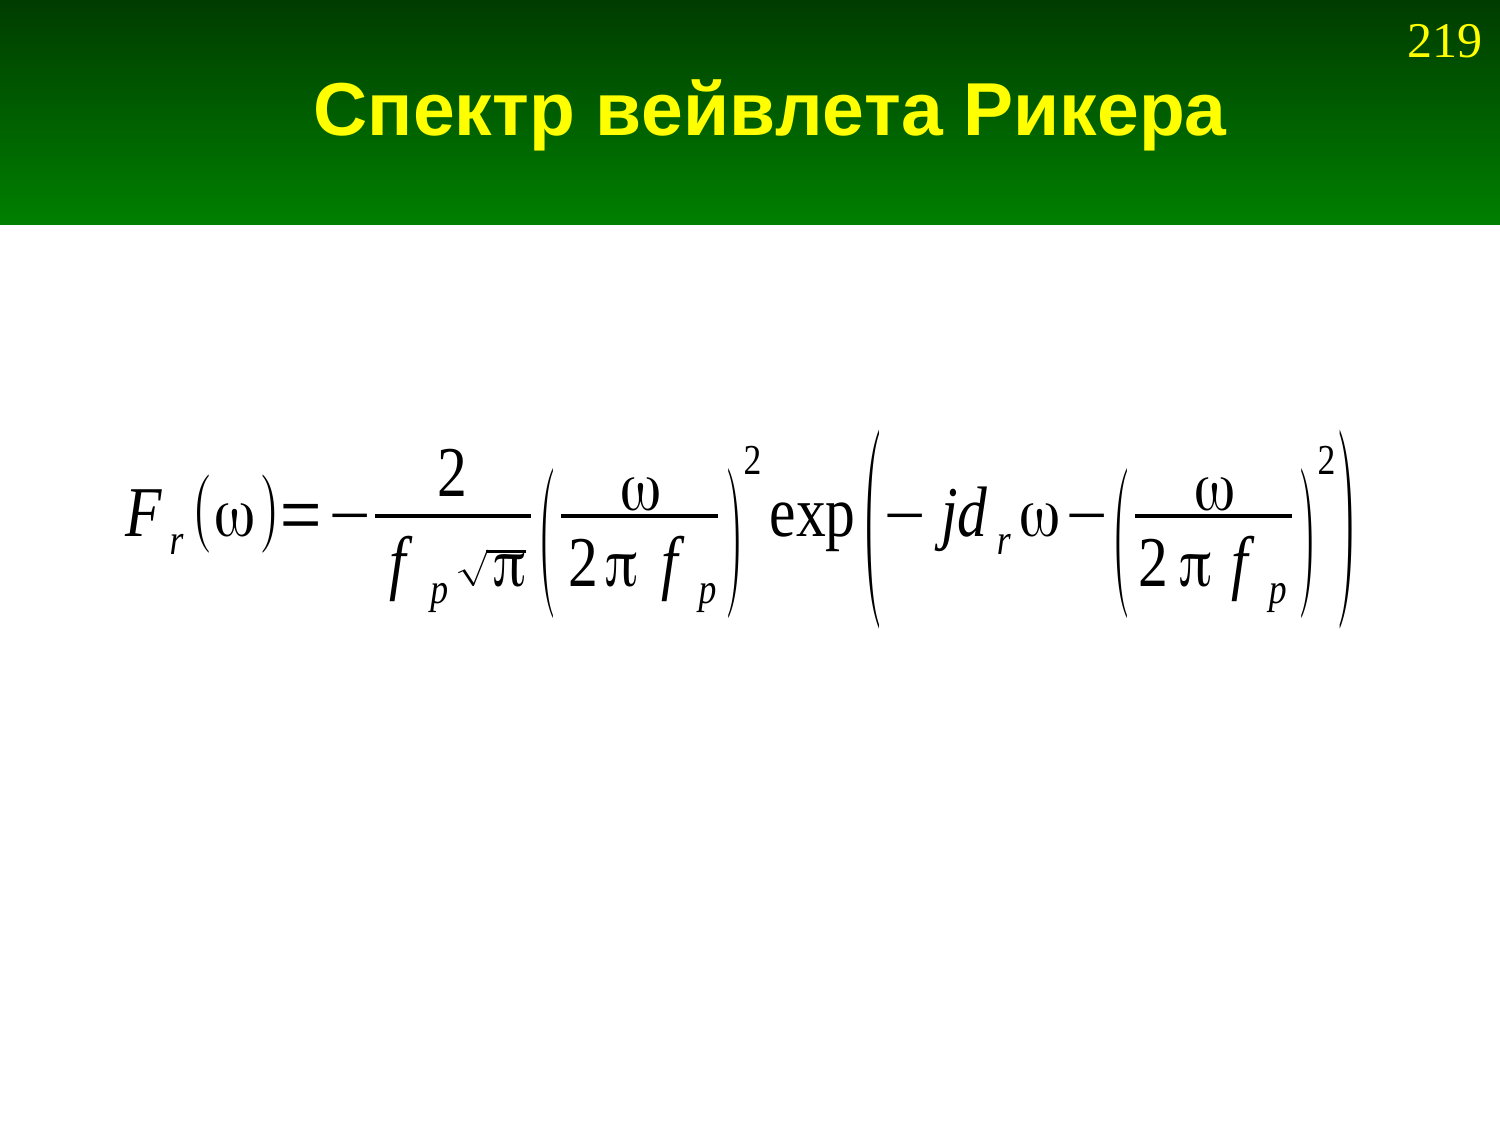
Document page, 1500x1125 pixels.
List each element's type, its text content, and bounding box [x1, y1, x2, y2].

title Спектр вейвлета Рикера [100, 7, 1441, 204]
chart [106, 425, 1372, 632]
